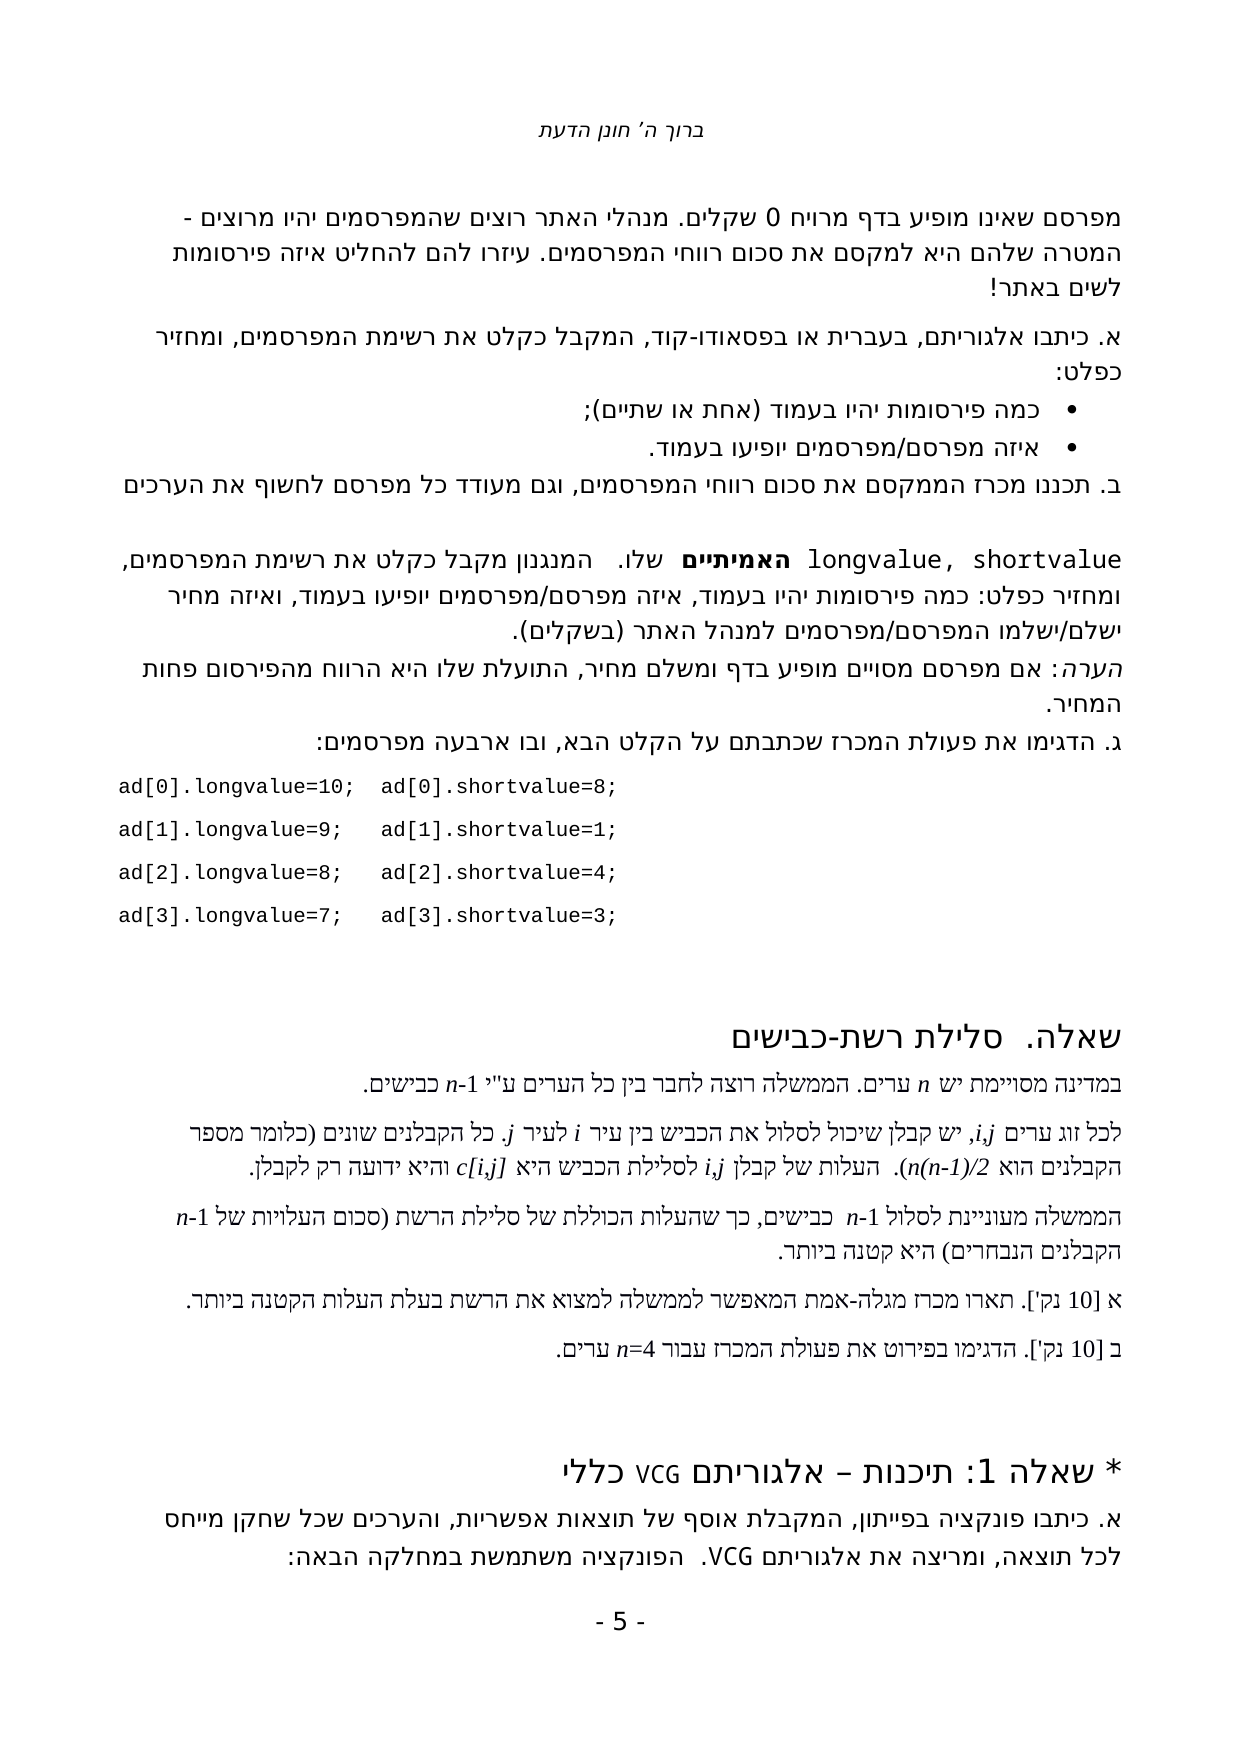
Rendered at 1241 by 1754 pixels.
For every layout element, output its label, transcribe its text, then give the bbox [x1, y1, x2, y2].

text ad[1].longvalue=9; ad[1].shortvalue=1; [118, 819, 1122, 843]
text ad[2].longvalue=8; ad[2].shortvalue=4; [118, 862, 1122, 886]
text ב [10 נק']. הדגימו בפירוט את פעולת המכרז עבור n=4 ערים. [118, 1334, 1122, 1363]
text לכל זוג ערים i,j, יש קבלן שיכול לסלול את הכביש בין עיר i לעיר j. כל הקבלנים שונים (כלומר מספר הקבלנים הוא n(n-1)/2). העלות של קבלן i,j לסלילת הכביש היא c[i,j] והיא ידועה רק לקבלן. [118, 1118, 1122, 1181]
text א. כיתבו פונקציה בפייתון, המקבלת אוסף של תוצאות אפשריות, והערכים שכל שחקן מייחס לכל תוצאה, ומריצה את אלגוריתם VCG. הפונקציה משתמשת במחלקה הבאה: [118, 1504, 1122, 1573]
text הערה: אם מפרסם מסויים מופיע בדף ומשלם מחיר, התועלת שלו היא הרווח מהפירסום פחות המחיר. [118, 654, 1122, 718]
text ג. הדגימו את פעולת המכרז שכתבתם על הקלט הבא, ובו ארבעה מפרסמים: [118, 727, 1122, 756]
text ad[3].longvalue=7; ad[3].shortvalue=3; [118, 905, 1122, 929]
text א. כיתבו אלגוריתם, בעברית או בפסאודו-קוד, המקבל כקלט את רשימת המפרסמים, ומחזיר כפלט: [118, 322, 1122, 387]
list כמה פירסומות יהיו בעמוד (אחת או שתיים); [118, 395, 1078, 424]
text ad[0].longvalue=10; ad[0].shortvalue=8; [118, 776, 1122, 800]
text הממשלה מעוניינת לסלול n-1 כבישים, כך שהעלות הכוללת של סלילת הרשת (סכום העלויות של n-1 הקבלנים הנבחרים) היא קטנה ביותר. [118, 1202, 1122, 1265]
text מפרסם שאינו מופיע בדף מרויח 0 שקלים. מנהלי האתר רוצים שהמפרסמים יהיו מרוצים - המטרה שלהם היא למקסם את סכום רווחי המפרסמים. עיזרו להם להחליט איזה פירסומות לשים באתר! [118, 203, 1122, 302]
subtitle * שאלה 1: תיכנות – אלגוריתם VCG כללי [118, 1453, 1122, 1492]
text א [10 נק']. תארו מכרז מגלה-אמת המאפשר לממשלה למצוא את הרשת בעלת העלות הקטנה ביותר. [118, 1285, 1122, 1314]
list איזה מפרסם/מפרסמים יופיעו בעמוד. [118, 433, 1078, 462]
subtitle שאלה. סלילת רשת-כבישים [118, 1018, 1122, 1056]
text במדינה מסויימת יש n ערים. הממשלה רוצה לחבר בין כל הערים ע"י n-1 כבישים. [118, 1069, 1122, 1098]
text ב. תכננו מכרז הממקסם את סכום רווחי המפרסמים, וגם מעודד כל מפרסם לחשוף את הערכים longvalue, shortvalue האמיתיים שלו. המנגנון מקבל כקלט את רשימת המפרסמים, ומחזיר כפלט: כמה פירסומות יהיו בעמוד, איזה מפרסם/מפרסמים יופיעו בעמוד, ואיזה מחיר ישלם/ישלמו המפרסם/מפרסמים למנהל האתר (בשקלים). [118, 471, 1122, 646]
